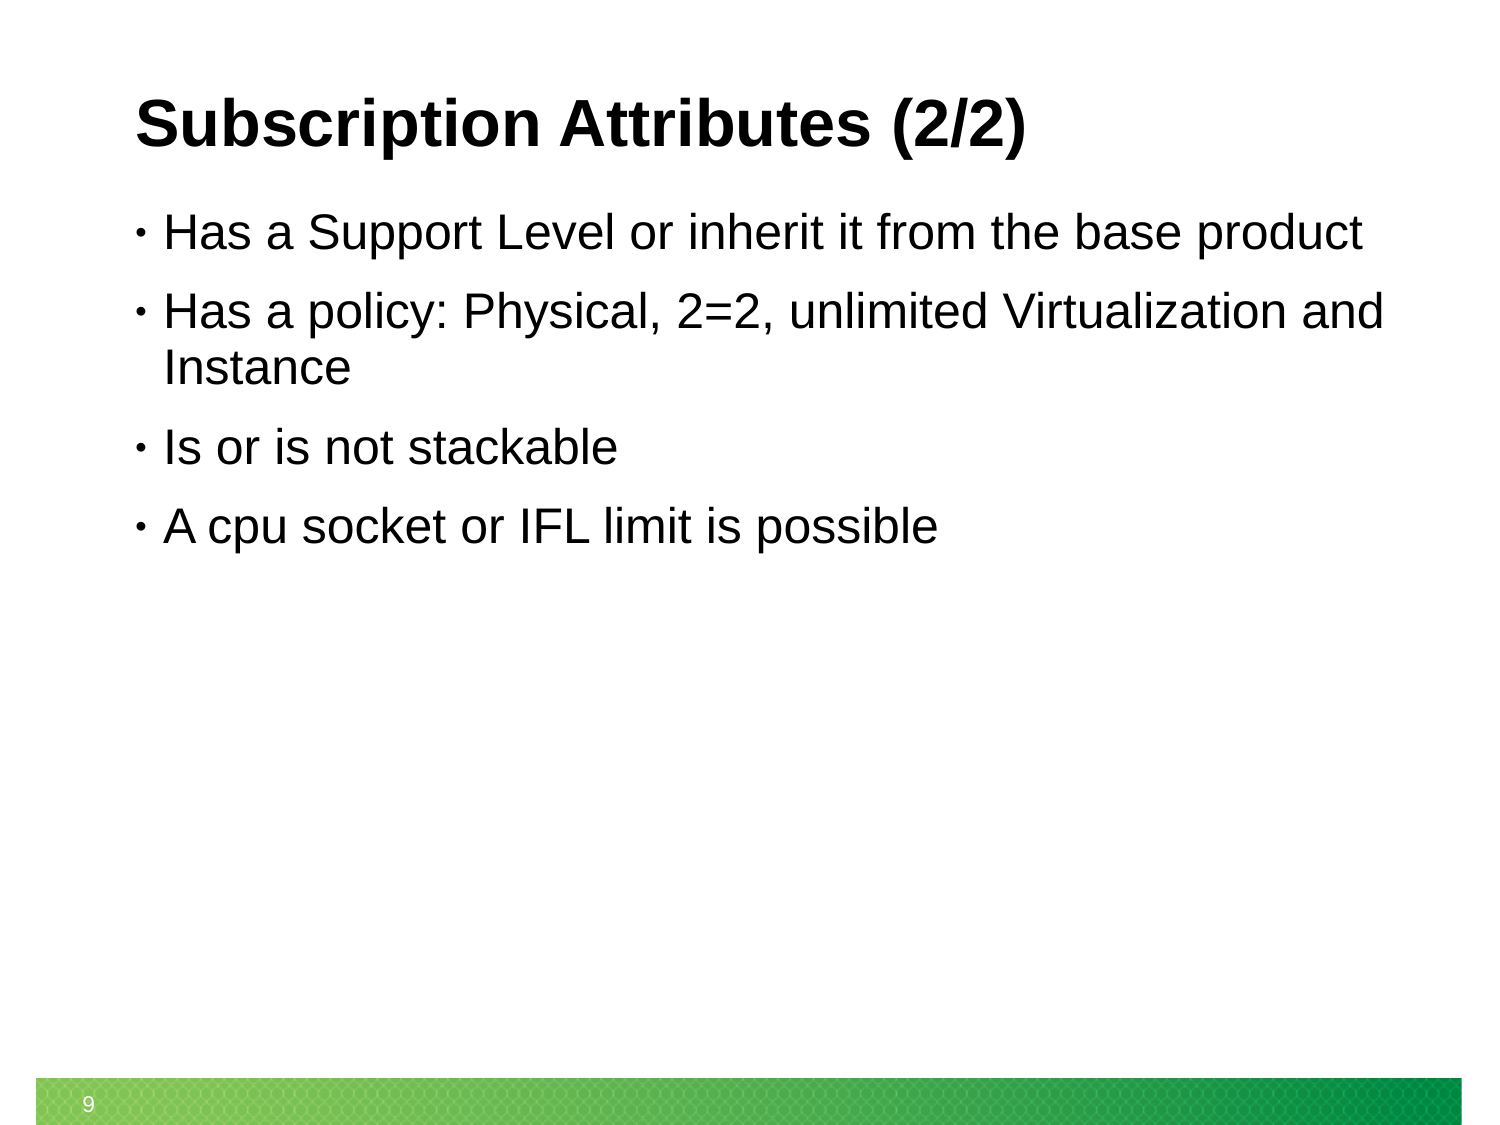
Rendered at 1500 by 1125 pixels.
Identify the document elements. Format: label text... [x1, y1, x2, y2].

picture [36, 1078, 1462, 1125]
list Has a Support Level or inherit it from the base product Has a policy: Physical, 2=2, unlimited Virtualization and Instance Is or is not stackable A cpu socket or IFL limit is possible [135, 203, 1396, 946]
title Subscription Attributes (2/2) [135, 41, 1372, 203]
